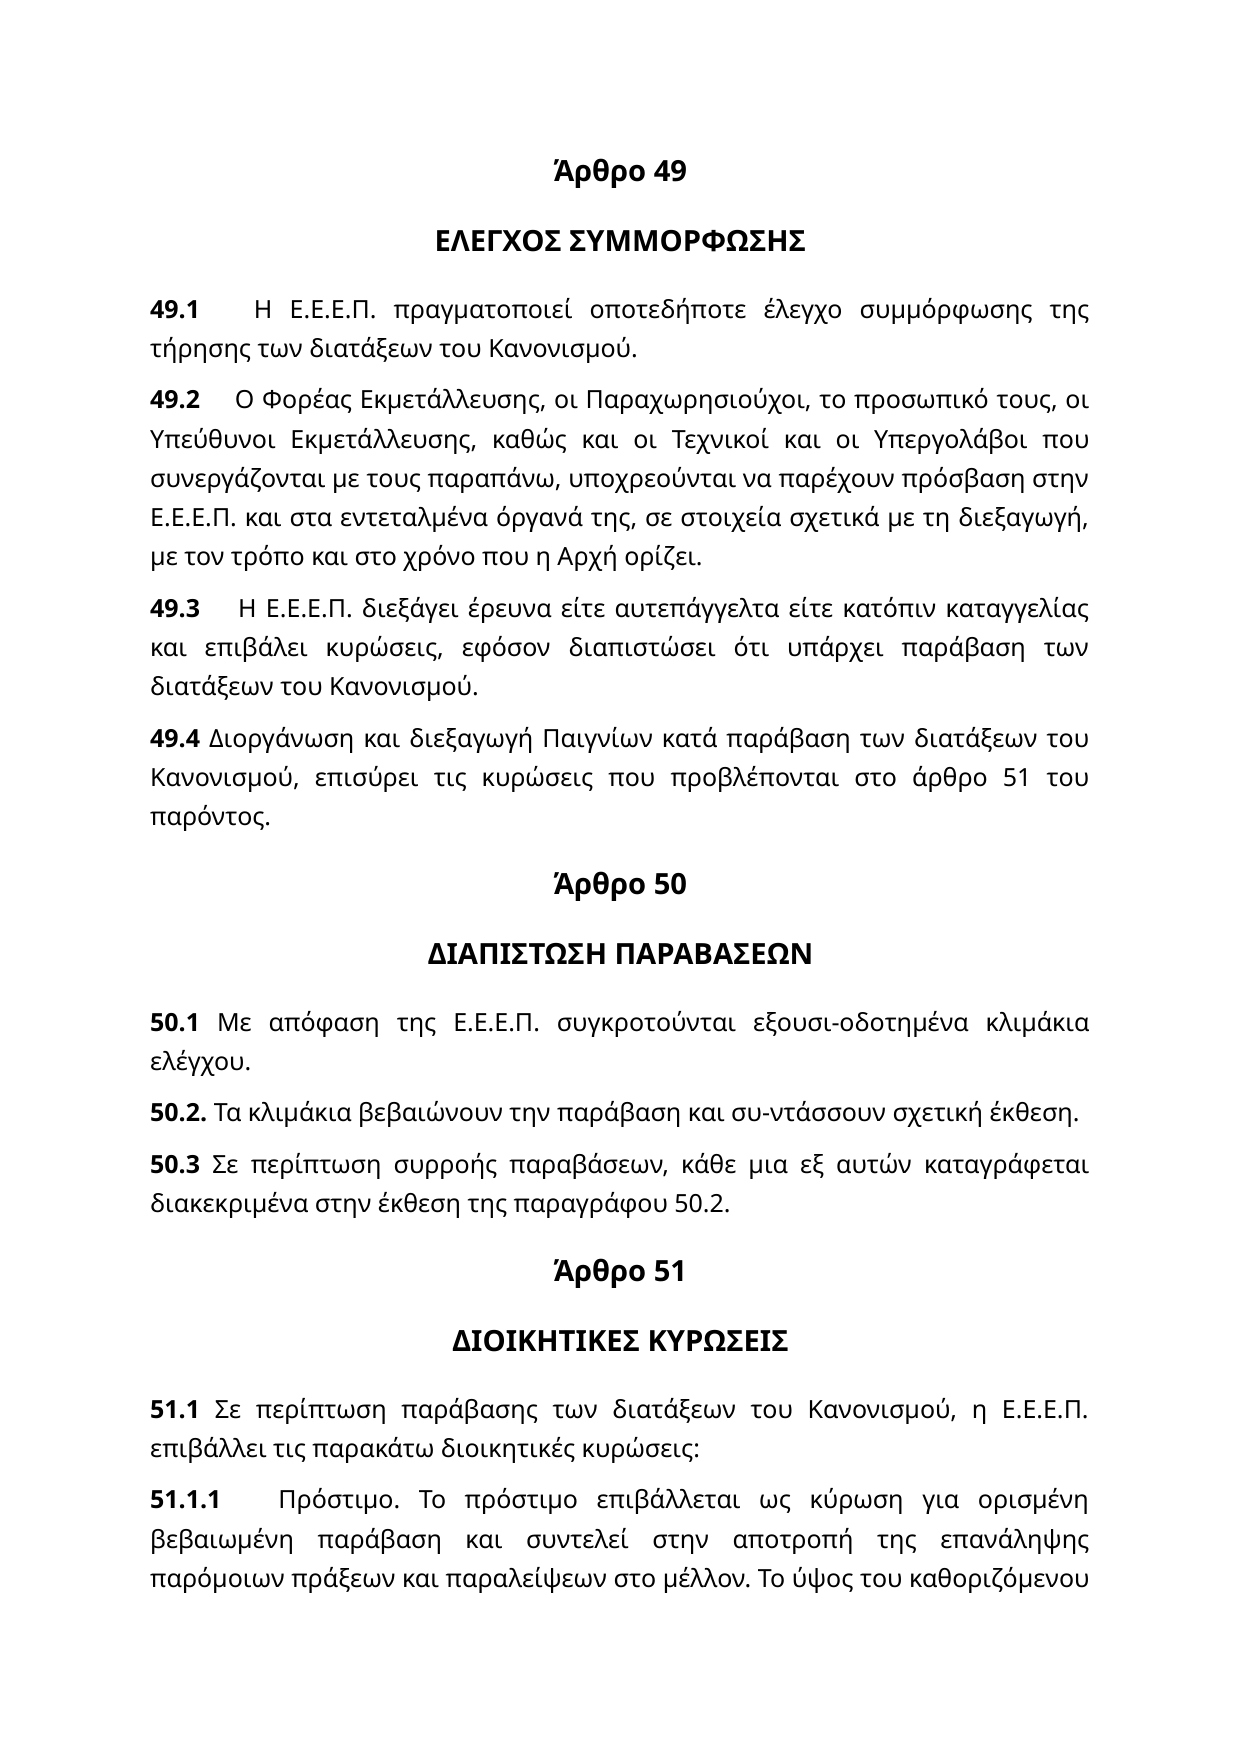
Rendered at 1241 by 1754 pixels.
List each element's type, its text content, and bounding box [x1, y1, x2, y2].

subtitle Άρθρο 49 [150, 150, 1090, 190]
text 49.3 Η Ε.Ε.Ε.Π. διεξάγει έρευνα είτε αυτεπάγγελτα είτε κατόπιν καταγγελίας και επιβάλει κυρώσεις, εφόσον διαπιστώσει ότι υπάρχει παράβαση των διατάξεων του Κανονισμού. [150, 590, 1090, 703]
text 50.3 Σε περίπτωση συρροής παραβάσεων, κάθε μια εξ αυτών καταγράφεται διακεκριμένα στην έκθεση της παραγράφου 50.2. [150, 1147, 1090, 1220]
text 49.4 Διοργάνωση και διεξαγωγή Παιγνίων κατά παράβαση των διατάξεων του Κανονισμού, επισύρει τις κυρώσεις που προβλέπονται στο άρθρο 51 του παρόντος. [150, 720, 1090, 833]
text 49.2 Ο Φορέας Εκμετάλλευσης, οι Παραχωρησιούχοι, το προσωπικό τους, οι Υπεύθυνοι Εκμετάλλευσης, καθώς και οι Τεχνικοί και οι Υπεργολάβοι που συνεργάζονται με τους παραπάνω, υποχρεούνται να παρέχουν πρόσβαση στην Ε.Ε.Ε.Π. και στα εντεταλμένα όργανά της, σε στοιχεία σχετικά με τη διεξαγωγή, με τον τρόπο και στο χρόνο που η Αρχή ορίζει. [150, 382, 1090, 573]
subtitle ΕΛΕΓΧΟΣ ΣΥΜΜΟΡΦΩΣΗΣ [150, 221, 1090, 260]
text 49.1 Η Ε.Ε.Ε.Π. πραγματοποιεί οποτεδήποτε έλεγχο συμμόρφωσης της τήρησης των διατάξεων του Κανονισμού. [150, 291, 1090, 364]
text 50.2. Τα κλιμάκια βεβαιώνουν την παράβαση και συ-ντάσσουν σχετική έκθεση. [150, 1095, 1090, 1129]
text 51.1.1 Πρόστιμο. Το πρόστιμο επιβάλλεται ως κύρωση για ορισμένη βεβαιωμένη παράβαση και συντελεί στην αποτροπή της επανάληψης παρόμοιων πράξεων και παραλείψεων στο μέλλον. Το ύψος του καθοριζόμενου [150, 1482, 1090, 1594]
subtitle ΔΙΑΠΙΣΤΩΣΗ ΠΑΡΑΒΑΣΕΩΝ [150, 933, 1090, 973]
subtitle Άρθρο 50 [150, 863, 1090, 903]
text 50.1 Με απόφαση της Ε.Ε.Ε.Π. συγκροτούνται εξουσι-οδοτημένα κλιμάκια ελέγχου. [150, 1004, 1090, 1077]
subtitle Άρθρο 51 [150, 1250, 1090, 1290]
subtitle ΔΙΟΙΚΗΤΙΚΕΣ ΚΥΡΩΣΕΙΣ [150, 1321, 1090, 1360]
text 51.1 Σε περίπτωση παράβασης των διατάξεων του Κανονισμού, η Ε.Ε.Ε.Π. επιβάλλει τις παρακάτω διοικητικές κυρώσεις: [150, 1391, 1090, 1464]
